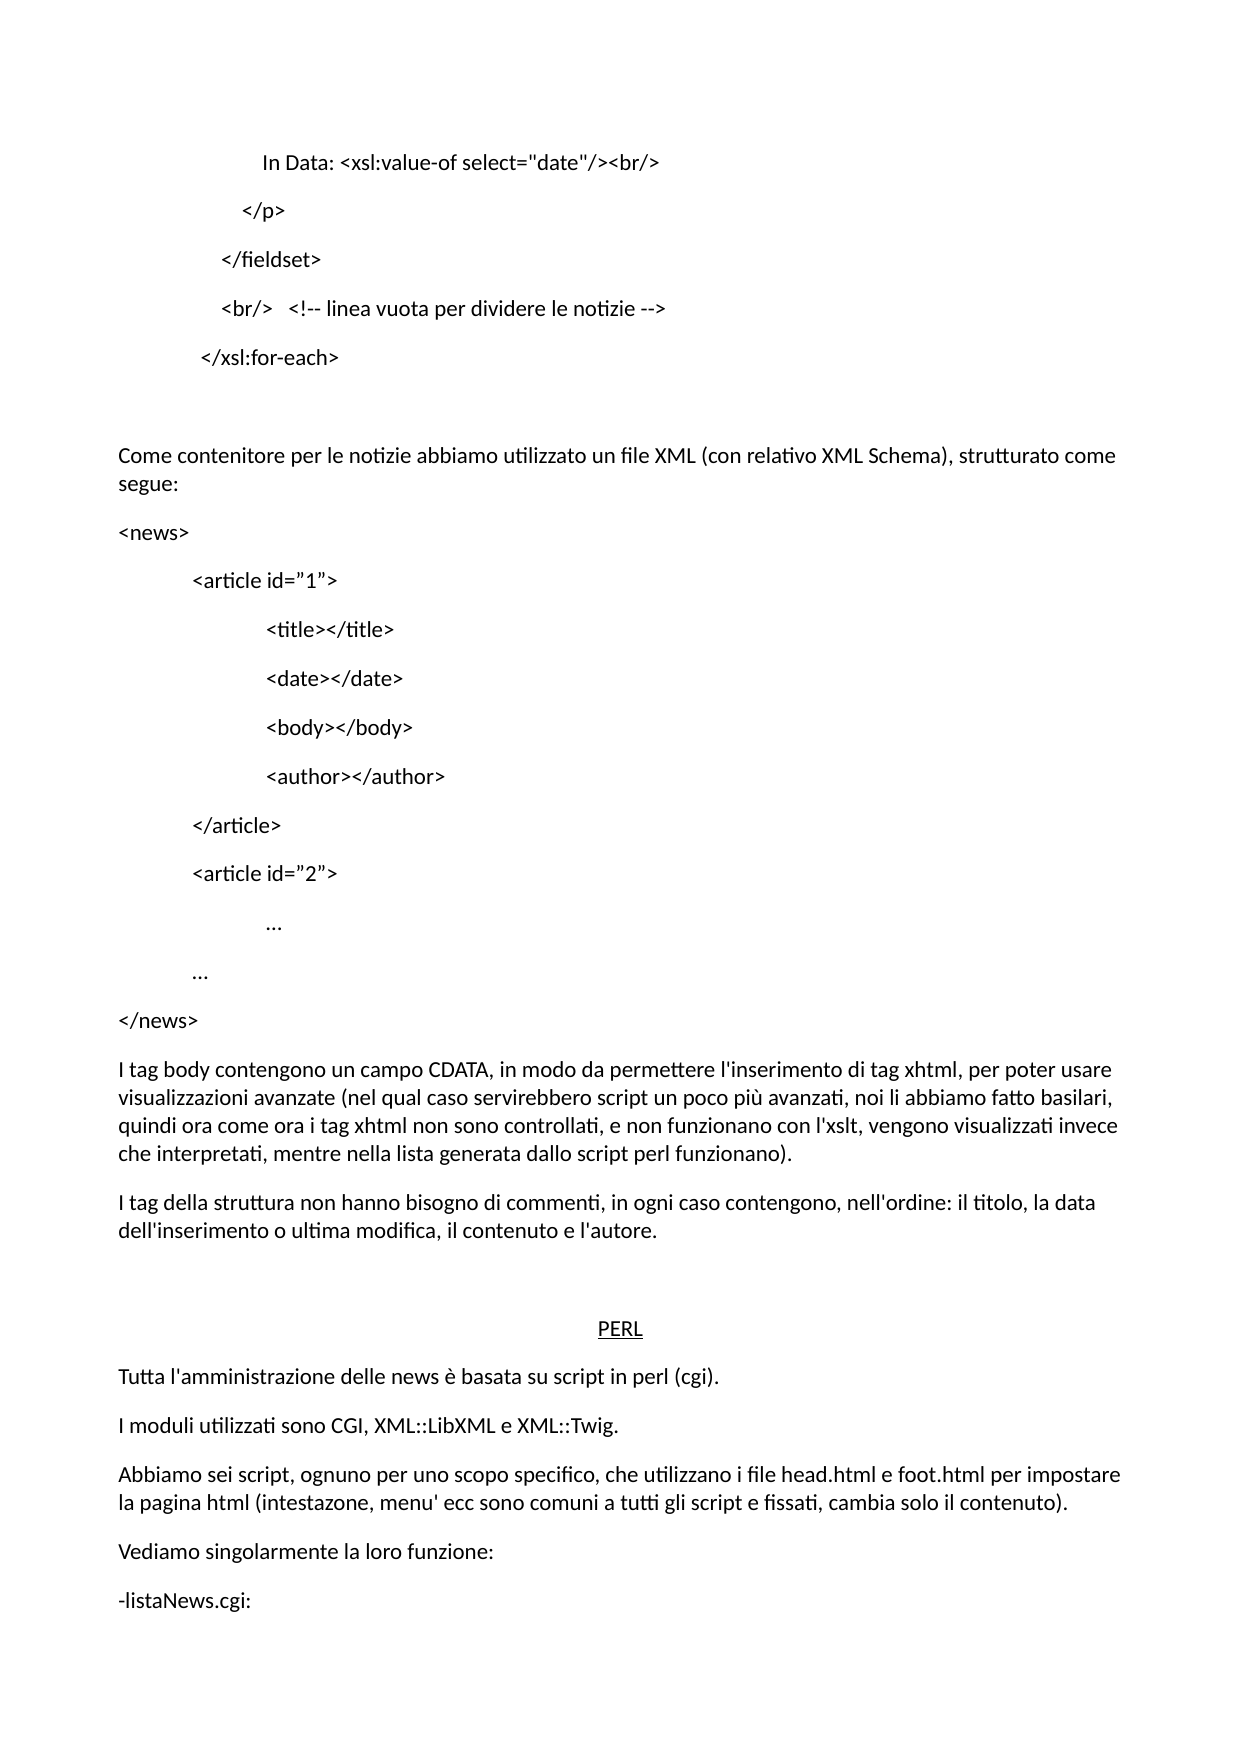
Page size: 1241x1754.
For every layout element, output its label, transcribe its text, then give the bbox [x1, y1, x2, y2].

text … [118, 957, 1122, 985]
text </xsl:for-each> [118, 343, 1122, 371]
text <title></title> [118, 615, 1122, 643]
text </article> [118, 811, 1122, 839]
text -listaNews.cgi: [118, 1586, 1122, 1614]
text <br/> <!-- linea vuota per dividere le notizie --> [118, 294, 1122, 322]
text <date></date> [118, 664, 1122, 692]
text I moduli utilizzati sono CGI, XML::LibXML e XML::Twig. [118, 1411, 1122, 1439]
text In Data: <xsl:value-of select="date"/><br/> [118, 148, 1122, 176]
text <author></author> [118, 762, 1122, 790]
text I tag body contengono un campo CDATA, in modo da permettere l'inserimento di tag xhtml, per poter usare visualizzazioni avanzate (nel qual caso servirebbero script un poco più avanzati, noi li abbiamo fatto basilari, quindi ora come ora i tag xhtml non sono controllati, e non funzionano con l'xslt, vengono visualizzati invece che interpretati, mentre nella lista generata dallo script perl funzionano). [118, 1055, 1122, 1167]
text <article id=”1”> [118, 566, 1122, 594]
text </news> [118, 1006, 1122, 1034]
text … [118, 908, 1122, 936]
text Vediamo singolarmente la loro funzione: [118, 1537, 1122, 1565]
text I tag della struttura non hanno bisogno di commenti, in ogni caso contengono, nell'ordine: il titolo, la data dell'inserimento o ultima modifica, il contenuto e l'autore. [118, 1188, 1122, 1244]
text <body></body> [118, 713, 1122, 741]
text <article id=”2”> [118, 859, 1122, 888]
text </p> [118, 196, 1122, 224]
text Come contenitore per le notizie abbiamo utilizzato un file XML (con relativo XML Schema), strutturato come segue: [118, 441, 1122, 497]
text </fieldset> [118, 245, 1122, 273]
text PERL [118, 1314, 1122, 1342]
text <news> [118, 518, 1122, 546]
text Abbiamo sei script, ognuno per uno scopo specifico, che utilizzano i file head.html e foot.html per impostare la pagina html (intestazone, menu' ecc sono comuni a tutti gli script e fissati, cambia solo il contenuto). [118, 1460, 1122, 1516]
text Tutta l'amministrazione delle news è basata su script in perl (cgi). [118, 1362, 1122, 1391]
